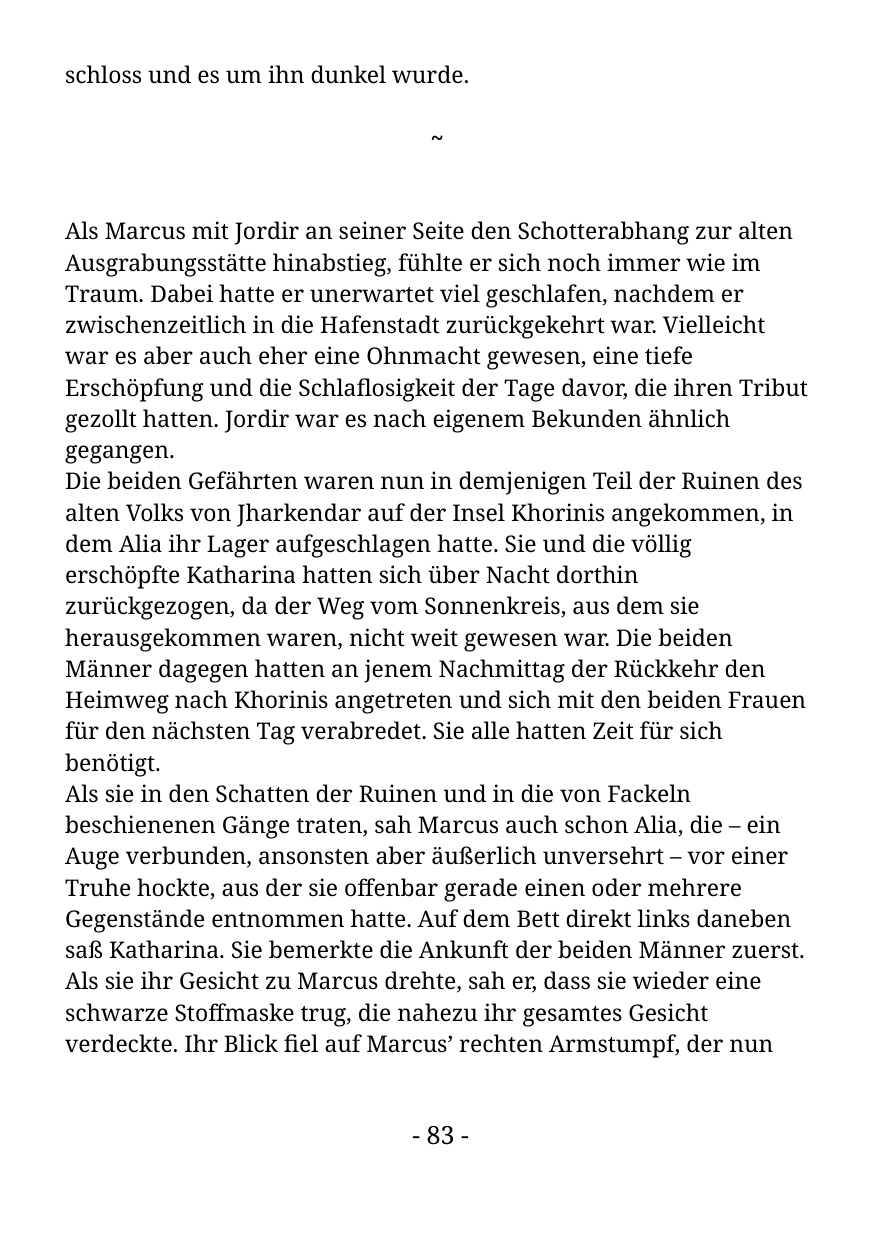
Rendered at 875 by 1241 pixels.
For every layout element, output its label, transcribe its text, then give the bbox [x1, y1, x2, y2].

text Die beiden Gefährten waren nun in demjenigen Teil der Ruinen des alten Volks von Jharkendar auf der Insel Khorinis angekommen, in dem Alia ihr Lager aufgeschlagen hatte. Sie und die völlig erschöpfte Katharina hatten sich über Nacht dorthin zurückgezogen, da der Weg vom Sonnenkreis, aus dem sie herausgekommen waren, nicht weit gewesen war. Die beiden Männer dagegen hatten an jenem Nachmittag der Rückkehr den Heimweg nach Khorinis angetreten und sich mit den beiden Frauen für den nächsten Tag verabredet. Sie alle hatten Zeit für sich benötigt. [65, 465, 809, 778]
text schloss und es um ihn dunkel wurde. [65, 59, 809, 90]
text ~ [65, 122, 809, 153]
text Als Marcus mit Jordir an seiner Seite den Schotterabhang zur alten Ausgrabungsstätte hinabstieg, fühlte er sich noch immer wie im Traum. Dabei hatte er unerwartet viel geschlafen, nachdem er zwischenzeitlich in die Hafenstadt zurückgekehrt war. Vielleicht war es aber auch eher eine Ohnmacht gewesen, eine tiefe Erschöpfung und die Schlaflosigkeit der Tage davor, die ihren Tribut gezollt hatten. Jordir war es nach eigenem Bekunden ähnlich gegangen. [65, 215, 809, 465]
text Als sie in den Schatten der Ruinen und in die von Fackeln beschienenen Gänge traten, sah Marcus auch schon Alia, die – ein Auge verbunden, ansonsten aber äußerlich unversehrt – vor einer Truhe hockte, aus der sie offenbar gerade einen oder mehrere Gegenstände entnommen hatte. Auf dem Bett direkt links daneben saß Katharina. Sie bemerkte die Ankunft der beiden Männer zuerst. Als sie ihr Gesicht zu Marcus drehte, sah er, dass sie wieder eine schwarze Stoffmaske trug, die nahezu ihr gesamtes Gesicht verdeckte. Ihr Blick fiel auf Marcus’ rechten Armstumpf, der nun [65, 778, 809, 1059]
